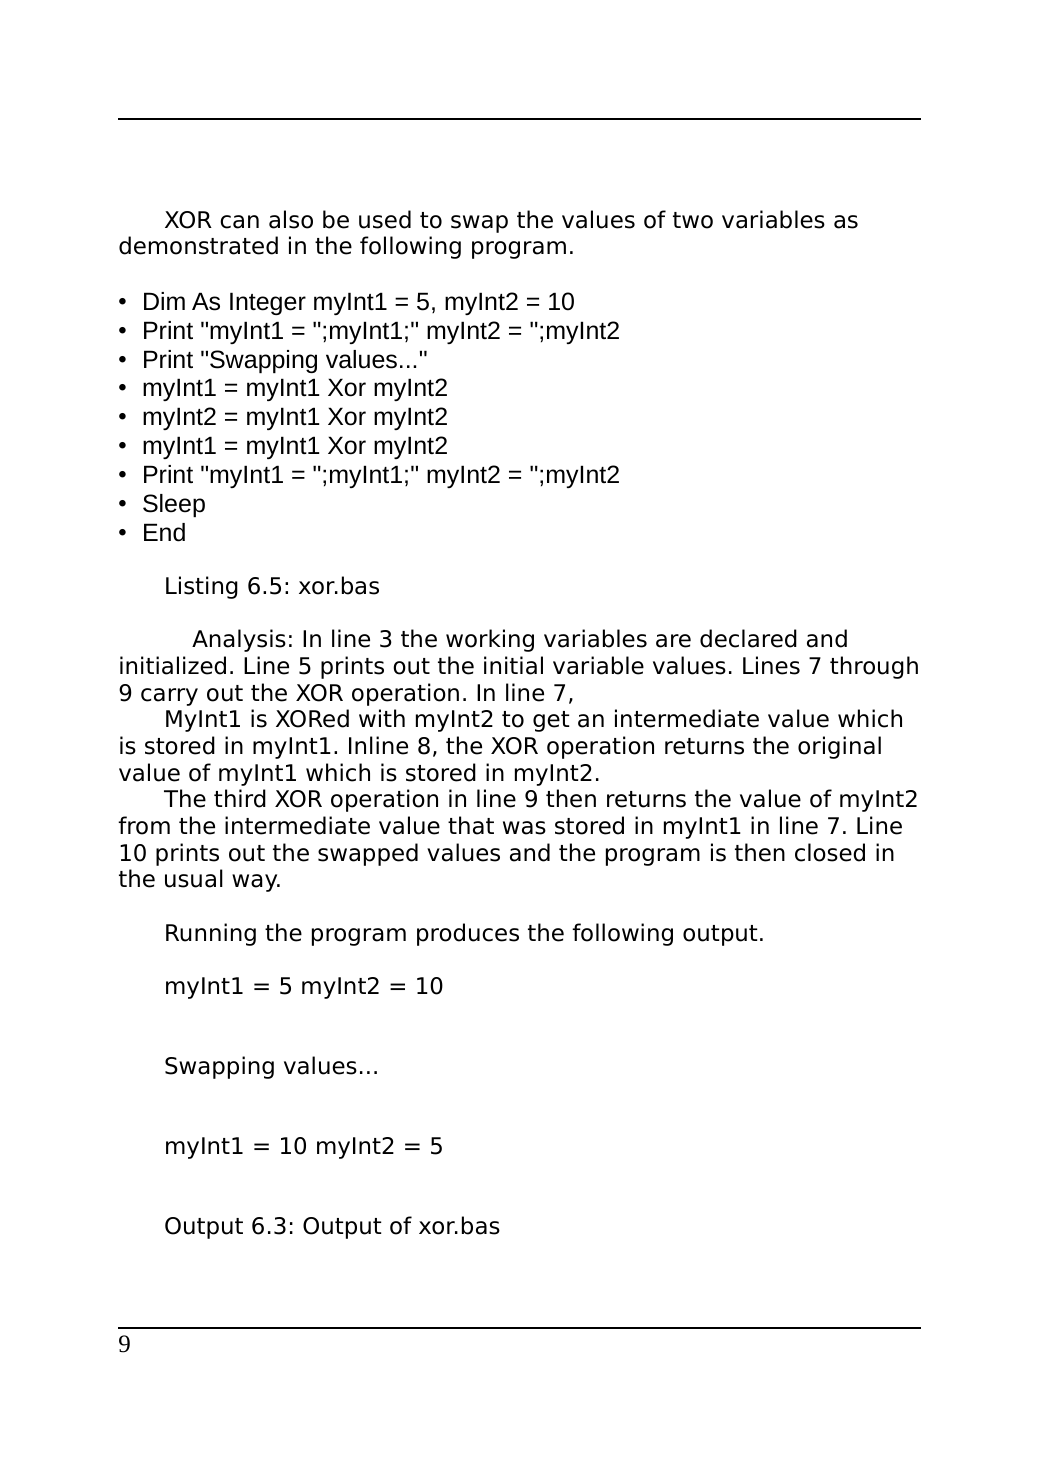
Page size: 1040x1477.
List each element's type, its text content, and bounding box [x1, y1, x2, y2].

text myInt1 = 5 myInt2 = 10 [118, 973, 921, 1000]
text Swapping values... [118, 1053, 921, 1080]
text XOR can also be used to swap the values of two variables as demonstrated in the following program. [118, 207, 921, 260]
text Listing 6.5: xor.bas [118, 573, 921, 600]
text Running the program produces the following output. [118, 920, 921, 947]
text Output 6.3: Output of xor.bas [118, 1213, 921, 1240]
text MyInt1 is XORed with myInt2 to get an intermediate value which is stored in myInt1. Inline 8, the XOR operation returns the original value of myInt1 which is stored in myInt2. [118, 707, 921, 787]
text myInt1 = 10 myInt2 = 5 [118, 1133, 921, 1160]
text The third XOR operation in line 9 then returns the value of myInt2 from the intermediate value that was stored in myInt1 in line 7. Line 10 prints out the swapped values and the program is then closed in the usual way. [118, 787, 921, 893]
text Analysis: In line 3 the working variables are declared and initialized. Line 5 prints out the initial variable values. Lines 7 through 9 carry out the XOR operation. In line 7, [118, 627, 921, 707]
table_header Dim As Integer myInt1 = 5, myInt2 = 10 Print "myInt1 = ";myInt1;" myInt2 = ";myInt2 Print "Swapping values..." myInt1 = myInt1 Xor myInt2 myInt2 = myInt1 Xor myInt2 myInt1 = myInt1 Xor myInt2 Print "myInt1 = ";myInt1;" myInt2 = ";myInt2 Sleep End [118, 287, 921, 547]
